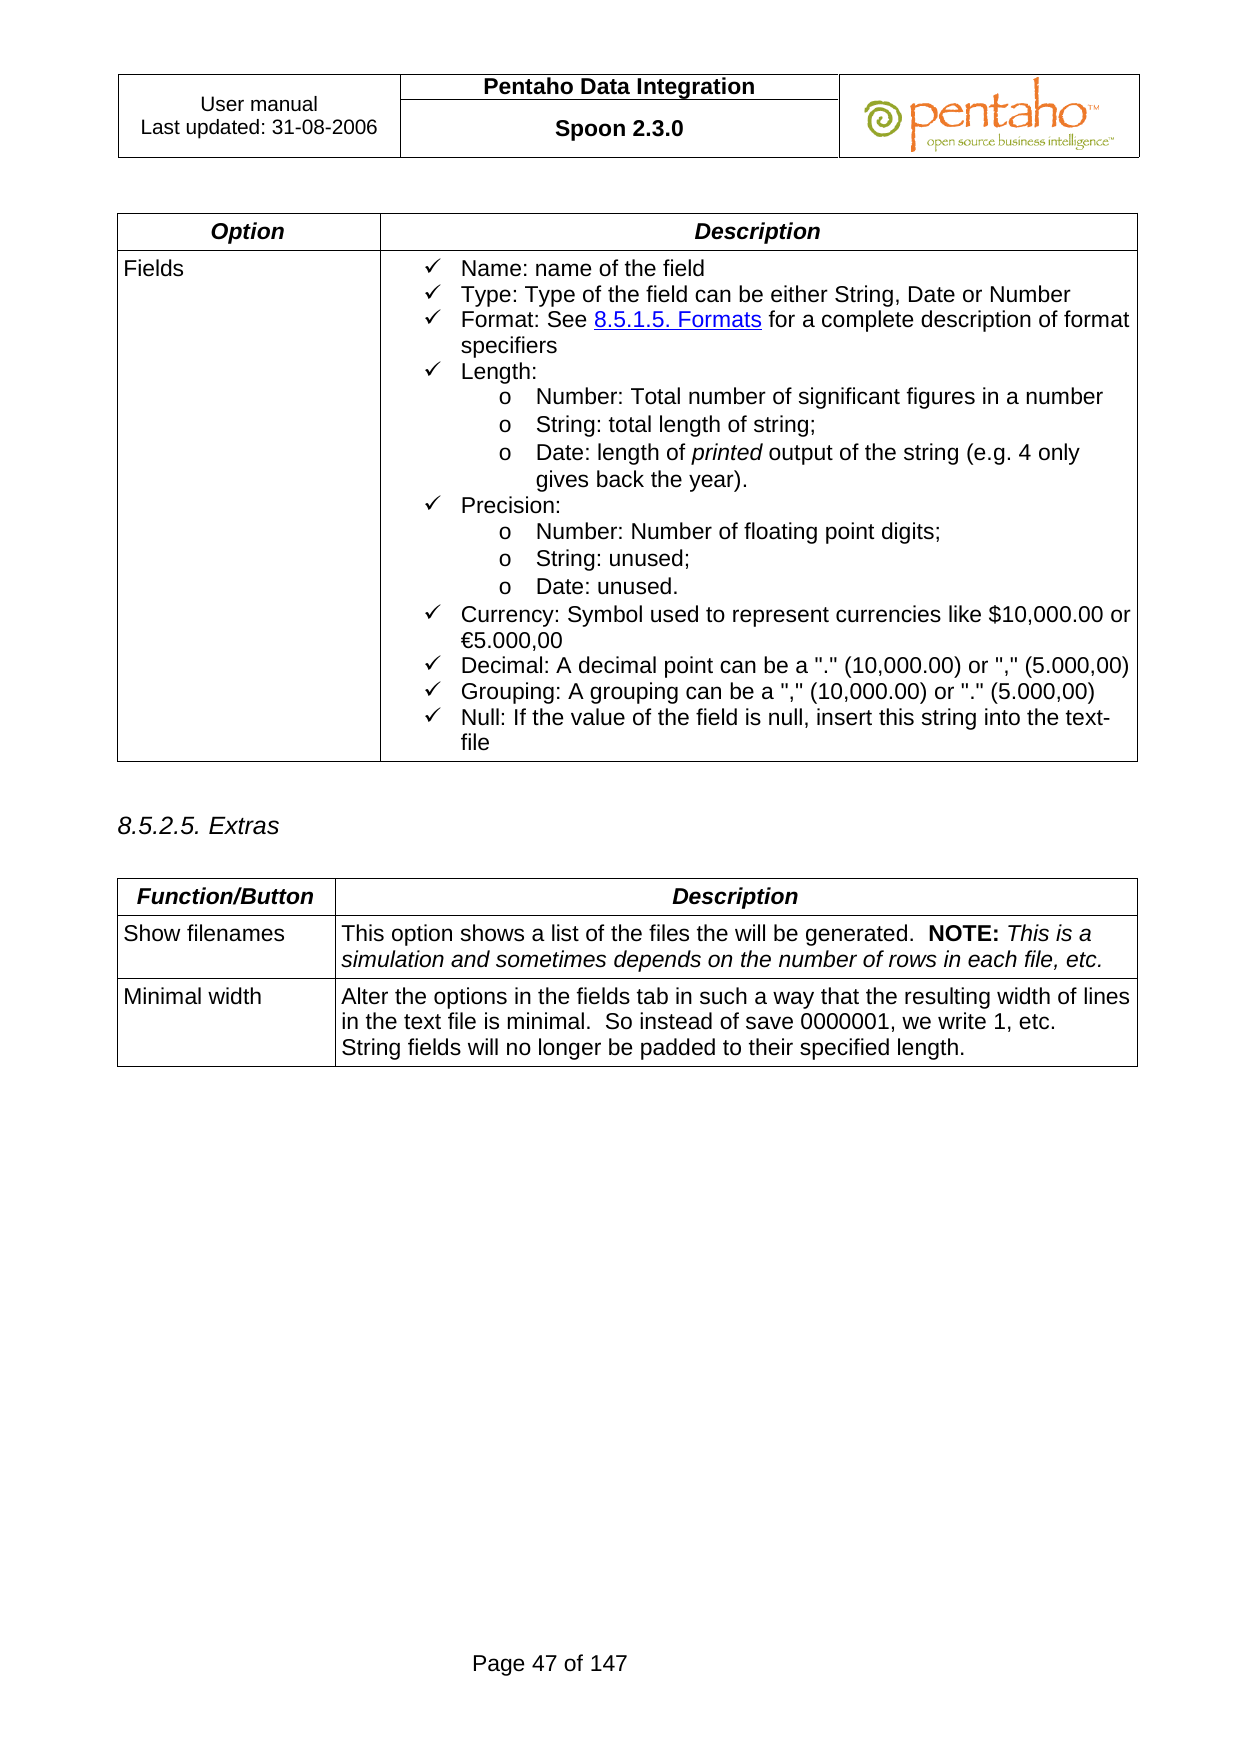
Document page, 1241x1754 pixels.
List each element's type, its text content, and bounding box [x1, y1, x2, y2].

table_cell Name: name of the field Type: Type of the field can be either String, Date or Number Format: See 8.5.1.5. Formats for a complete description of format specifiers Length: Number: Total number of significant figures in a number String: total length of string; Date: length of printed output of the string (e.g. 4 only gives back the year). Precision: Number: Number of floating point digits; String: unused; Date: unused. Currency: Symbol used to represent currencies like $10,000.00 or €5.000,00 Decimal: A decimal point can be a "." (10,000.00) or "," (5.000,00) Grouping: A grouping can be a "," (10,000.00) or "." (5.000,00) Null: If the value of the field is null, insert this string into the text-file [381, 251, 1137, 761]
table_cell Minimal width [118, 979, 335, 1066]
table_header Function/Button [118, 879, 335, 915]
table_header Description [381, 214, 1137, 250]
subtitle Extras [117, 812, 1137, 840]
table_cell Alter the options in the fields tab in such a way that the resulting width of lines in the text file is minimal. So instead of save 0000001, we write 1, etc. String fields will no longer be padded to their specified length. [336, 979, 1137, 1066]
table_cell Fields [118, 251, 380, 761]
table_header Option [118, 214, 380, 250]
table_cell Show filenames [118, 916, 335, 978]
table_cell This option shows a list of the files the will be generated. NOTE: This is a simulation and sometimes depends on the number of rows in each file, etc. [336, 916, 1137, 978]
table_header Description [336, 879, 1137, 915]
